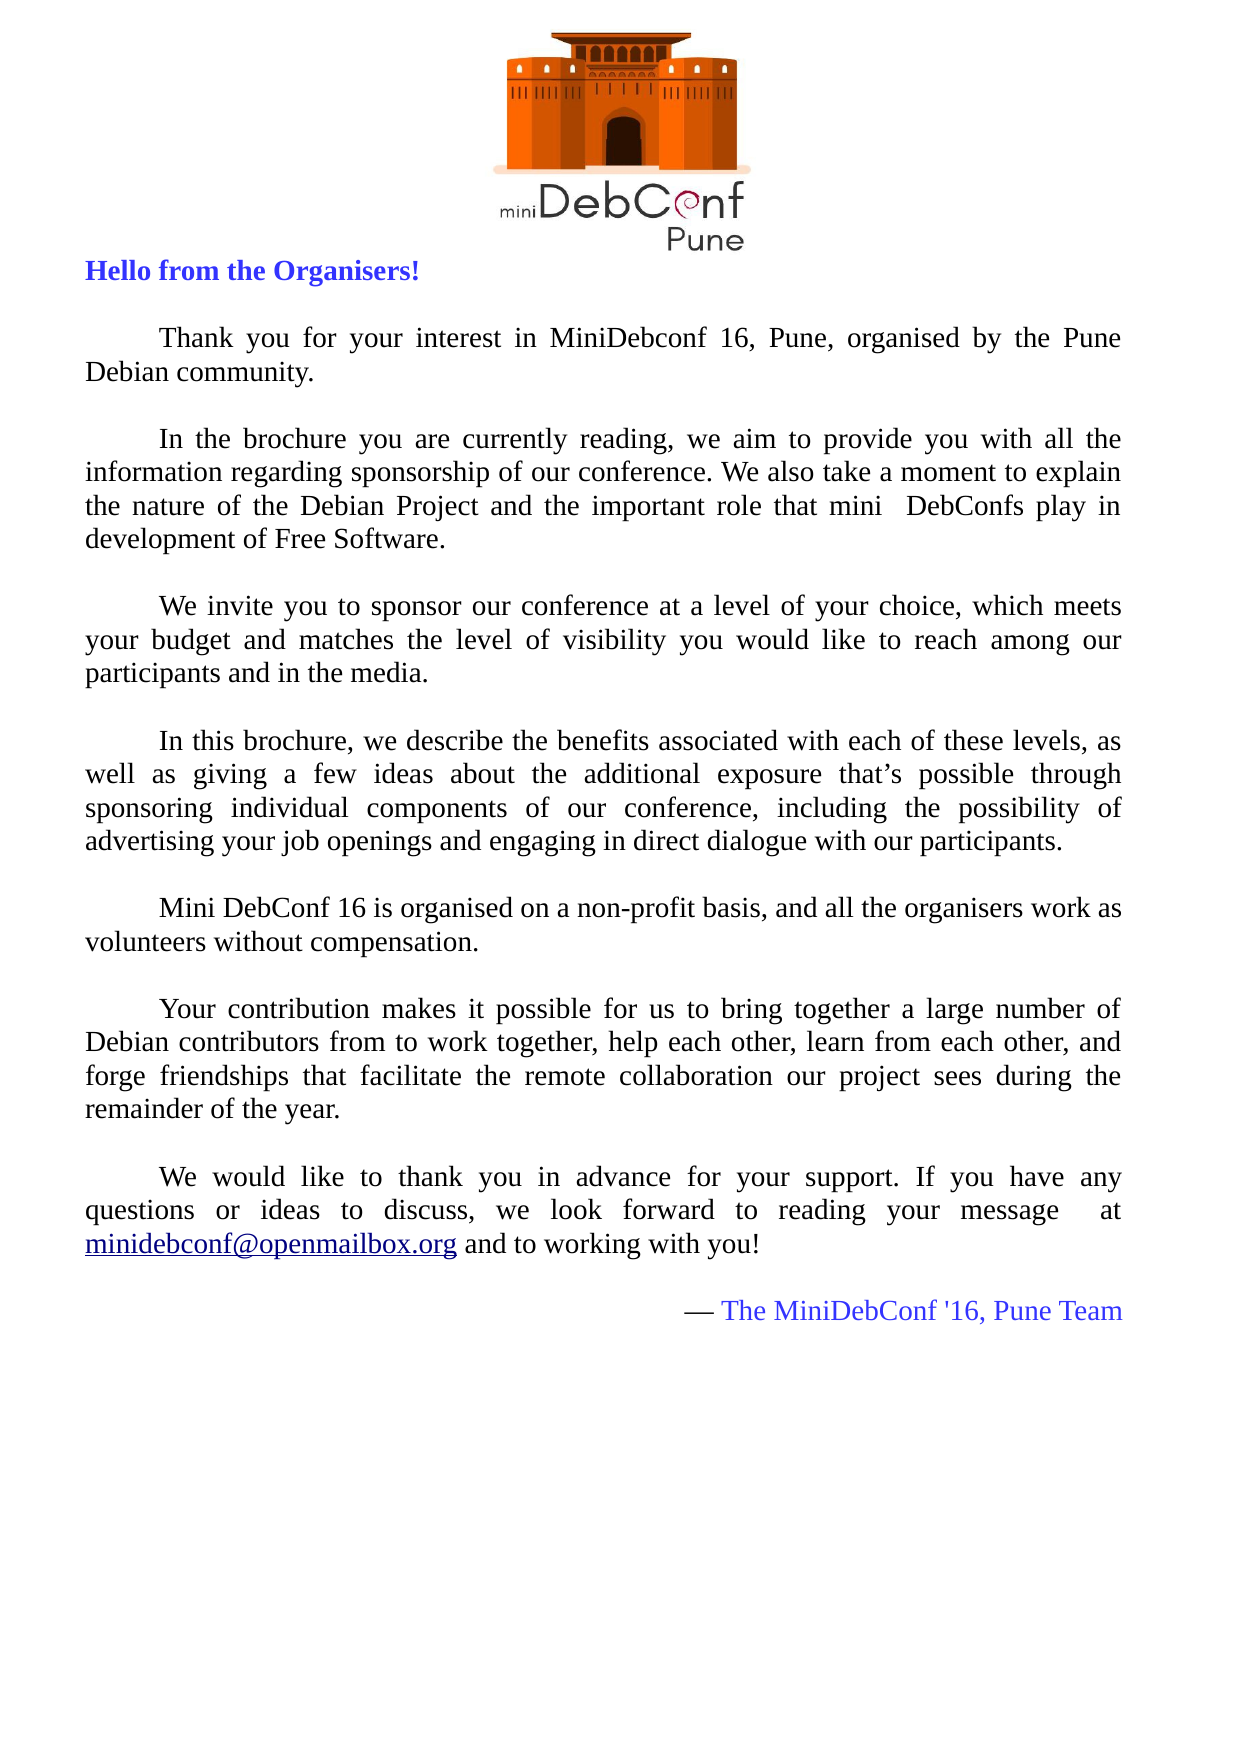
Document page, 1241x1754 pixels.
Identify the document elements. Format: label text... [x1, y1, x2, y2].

text — The MiniDebConf '16, Pune Team [85, 1293, 1123, 1326]
text In this brochure, we describe the benefits associated with each of these levels, as well as giving a few ideas about the additional exposure that’s possible through sponsoring individual components of our conference, including the possibility of advertising your job openings and engaging in direct dialogue with our participants. [85, 723, 1123, 857]
text Mini DebConf 16 is organised on a non-profit basis, and all the organisers work as volunteers without compensation. [85, 890, 1123, 957]
text In the brochure you are currently reading, we aim to provide you with all the information regarding sponsorship of our conference. We also take a moment to explain the nature of the Debian Project and the important role that mini DebConfs play in development of Free Software. [85, 421, 1123, 555]
picture [474, 0, 798, 298]
text Hello from the Organisers! [85, 253, 474, 287]
text Your contribution makes it possible for us to bring together a large number of Debian contributors from to work together, help each other, learn from each other, and forge friendships that facilitate the remote collaboration our project sees during the remainder of the year. [85, 991, 1123, 1125]
text Thank you for your interest in MiniDebconf 16, Pune, organised by the Pune Debian community. [85, 320, 1123, 387]
text We would like to thank you in advance for your support. If you have any questions or ideas to discuss, we look forward to reading your message at minidebconf@openmailbox.org and to working with you! [85, 1159, 1123, 1259]
text We invite you to sponsor our conference at a level of your choice, which meets your budget and matches the level of visibility you would like to reach among our participants and in the media. [85, 588, 1123, 689]
text [798, 253, 1123, 287]
